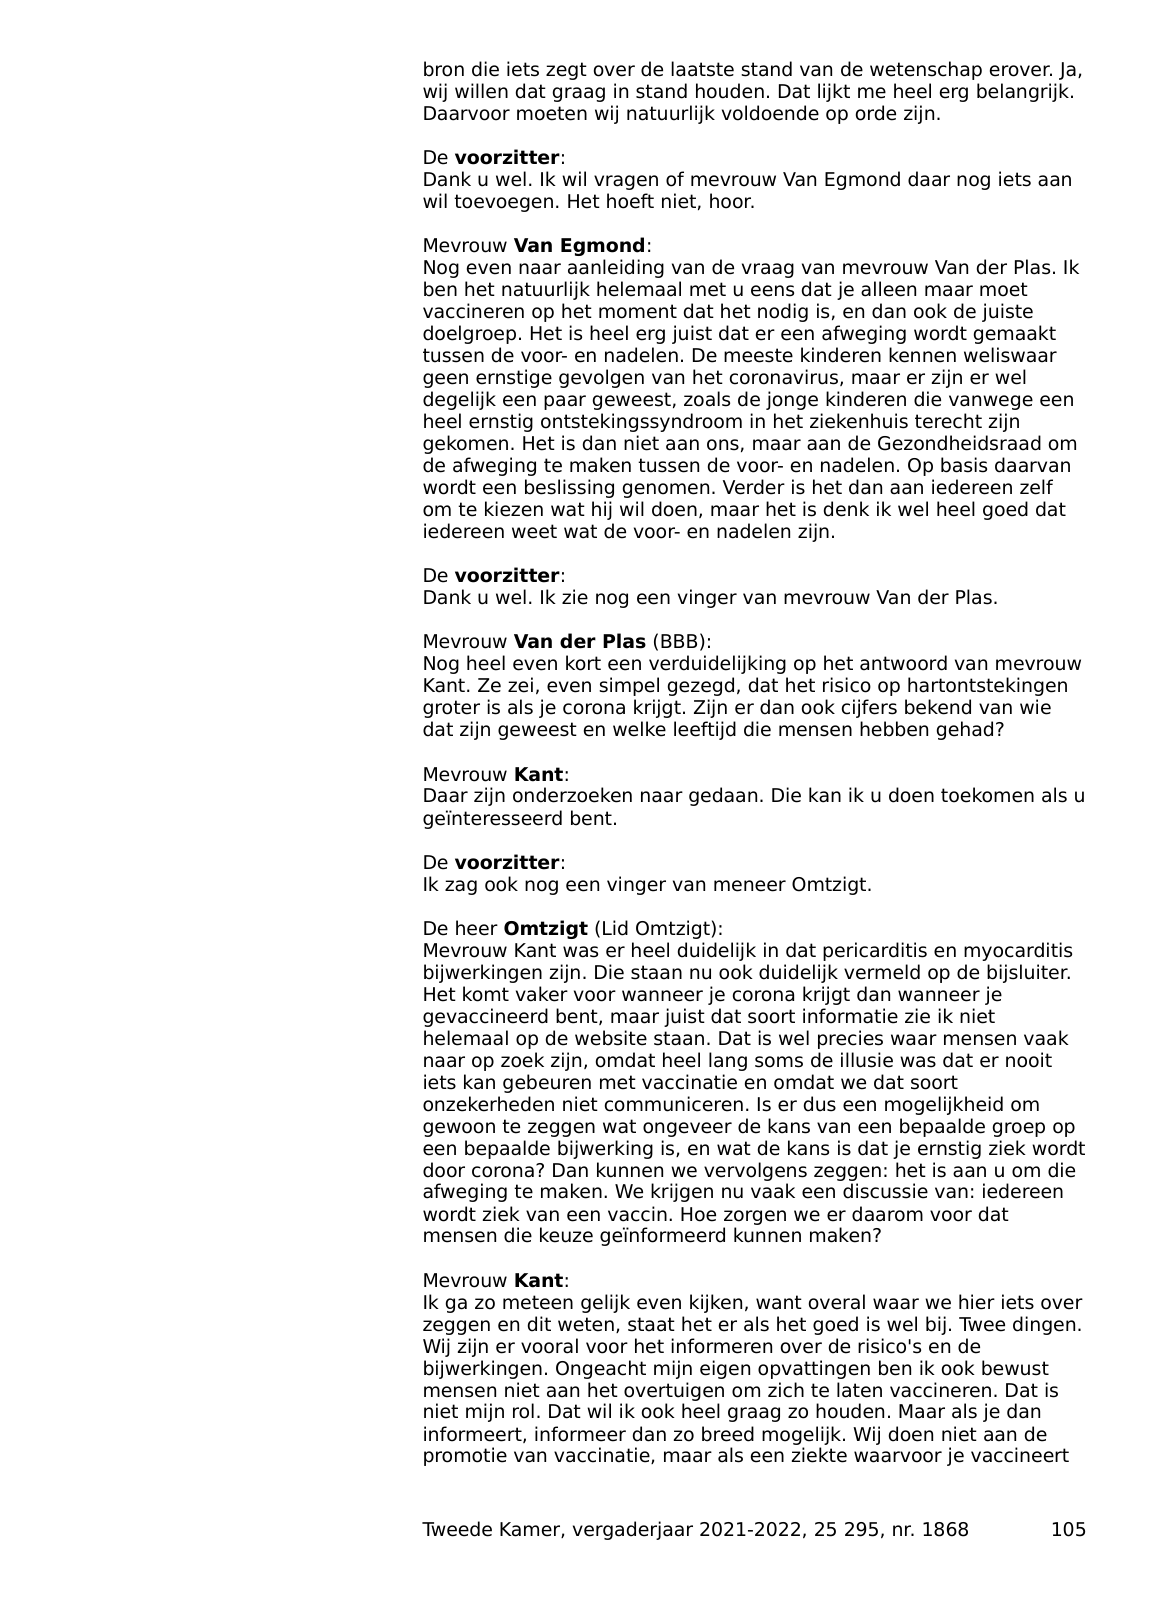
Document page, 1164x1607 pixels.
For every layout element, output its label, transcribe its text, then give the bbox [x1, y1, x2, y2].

text De voorzitter: [422, 147, 1087, 169]
text Ik zag ook nog een vinger van meneer Omtzigt. [422, 873, 1087, 896]
text Mevrouw Kant: [422, 1269, 1087, 1292]
text Mevrouw Van Egmond: [422, 235, 1087, 257]
text Dank u wel. Ik wil vragen of mevrouw Van Egmond daar nog iets aan wil toevoegen. Het hoeft niet, hoor. [422, 169, 1087, 213]
text Nog even naar aanleiding van de vraag van mevrouw Van der Plas. Ik ben het natuurlijk helemaal met u eens dat je alleen maar moet vaccineren op het moment dat het nodig is, en dan ook de juiste doelgroep. Het is heel erg juist dat er een afweging wordt gemaakt tussen de voor- en nadelen. De meeste kinderen kennen weliswaar geen ernstige gevolgen van het coronavirus, maar er zijn er wel degelijk een paar geweest, zoals de jonge kinderen die vanwege een heel ernstig ontstekingssyndroom in het ziekenhuis terecht zijn gekomen. Het is dan niet aan ons, maar aan de Gezondheidsraad om de afweging te maken tussen de voor- en nadelen. Op basis daarvan wordt een beslissing genomen. Verder is het dan aan iedereen zelf om te kiezen wat hij wil doen, maar het is denk ik wel heel goed dat iedereen weet wat de voor- en nadelen zijn. [422, 257, 1087, 543]
text bron die iets zegt over de laatste stand van de wetenschap erover. Ja, wij willen dat graag in stand houden. Dat lijkt me heel erg belangrijk. Daarvoor moeten wij natuurlijk voldoende op orde zijn. [422, 59, 1087, 125]
text Ik ga zo meteen gelijk even kijken, want overal waar we hier iets over zeggen en dit weten, staat het er als het goed is wel bij. Twee dingen. Wij zijn er vooral voor het informeren over de risico's en de bijwerkingen. Ongeacht mijn eigen opvattingen ben ik ook bewust mensen niet aan het overtuigen om zich te laten vaccineren. Dat is niet mijn rol. Dat wil ik ook heel graag zo houden. Maar als je dan informeert, informeer dan zo breed mogelijk. Wij doen niet aan de promotie van vaccinatie, maar als een ziekte waarvoor je vaccineert [422, 1292, 1087, 1467]
text Mevrouw Kant: [422, 763, 1087, 785]
text Mevrouw Kant was er heel duidelijk in dat pericarditis en myocarditis bijwerkingen zijn. Die staan nu ook duidelijk vermeld op de bijsluiter. Het komt vaker voor wanneer je corona krijgt dan wanneer je gevaccineerd bent, maar juist dat soort informatie zie ik niet helemaal op de website staan. Dat is wel precies waar mensen vaak naar op zoek zijn, omdat heel lang soms de illusie was dat er nooit iets kan gebeuren met vaccinatie en omdat we dat soort onzekerheden niet communiceren. Is er dus een mogelijkheid om gewoon te zeggen wat ongeveer de kans van een bepaalde groep op een bepaalde bijwerking is, en wat de kans is dat je ernstig ziek wordt door corona? Dan kunnen we vervolgens zeggen: het is aan u om die afweging te maken. We krijgen nu vaak een discussie van: iedereen wordt ziek van een vaccin. Hoe zorgen we er daarom voor dat mensen die keuze geïnformeerd kunnen maken? [422, 940, 1087, 1247]
text Daar zijn onderzoeken naar gedaan. Die kan ik u doen toekomen als u geïnteresseerd bent. [422, 785, 1087, 829]
text De voorzitter: [422, 852, 1087, 873]
text Dank u wel. Ik zie nog een vinger van mevrouw Van der Plas. [422, 587, 1087, 609]
text De voorzitter: [422, 565, 1087, 587]
text Mevrouw Van der Plas (BBB): [422, 631, 1087, 653]
text De heer Omtzigt (Lid Omtzigt): [422, 918, 1087, 940]
text Nog heel even kort een verduidelijking op het antwoord van mevrouw Kant. Ze zei, even simpel gezegd, dat het risico op hartontstekingen groter is als je corona krijgt. Zijn er dan ook cijfers bekend van wie dat zijn geweest en welke leeftijd die mensen hebben gehad? [422, 653, 1087, 741]
